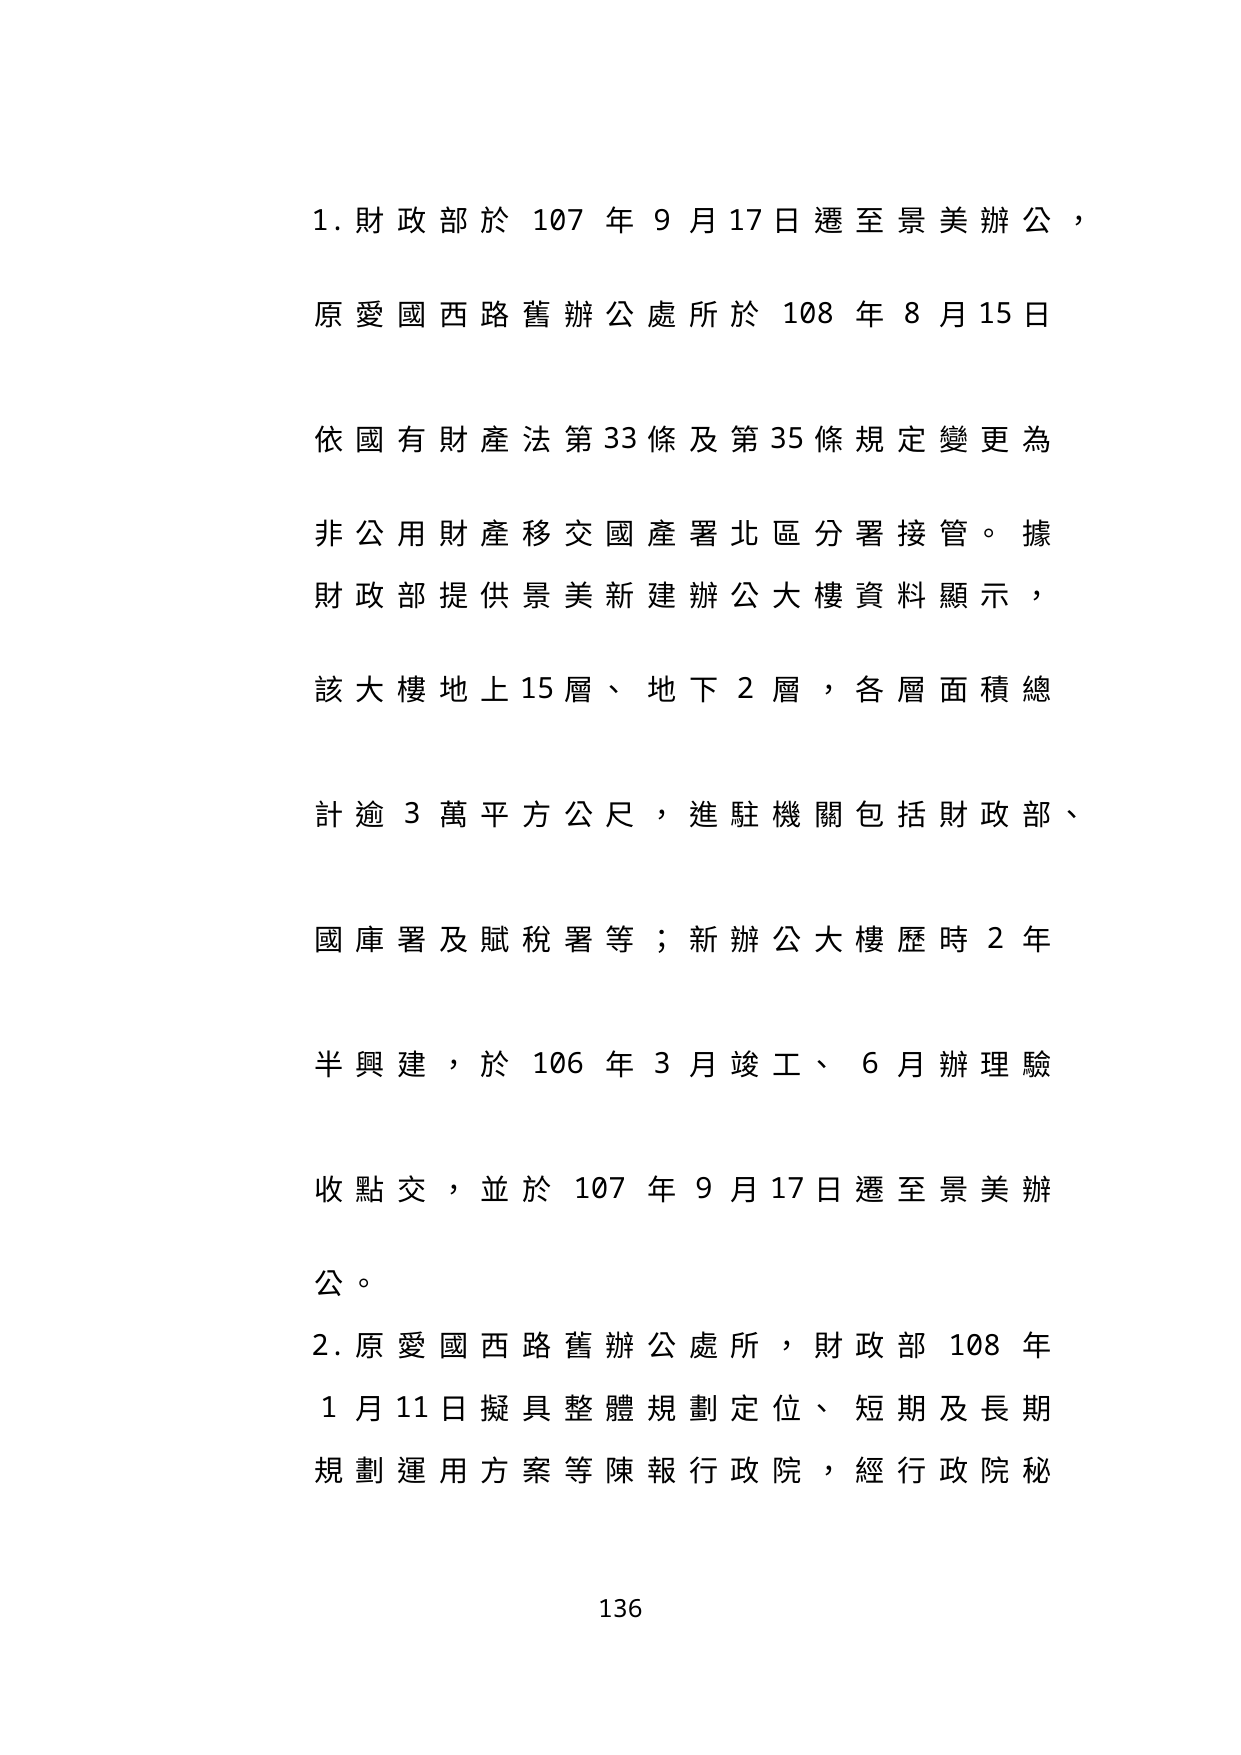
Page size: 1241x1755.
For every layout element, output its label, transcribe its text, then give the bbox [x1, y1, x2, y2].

text 1.財政部於107年9月17日遷至景美辦公，原愛國西路舊辦公處所於108年8月15日依國有財產法第33條及第35條規定變更為非公用財產移交國產署北區分署接管。據財政部提供景美新建辦公大樓資料顯示，該大樓地上15層、地下2層，各層面積總計逾3萬平方公尺，進駐機關包括財政部、國庫署及賦稅署等；新辦公大樓歷時2年半興建，於106年3月竣工、6月辦理驗收點交，並於107年9月17日遷至景美辦公。 [271, 177, 1058, 1302]
text 2.原愛國西路舊辦公處所，財政部108年1月11日擬具整體規劃定位、短期及長期規劃運用方案等陳報行政院，經行政院秘 [271, 1302, 1058, 1490]
